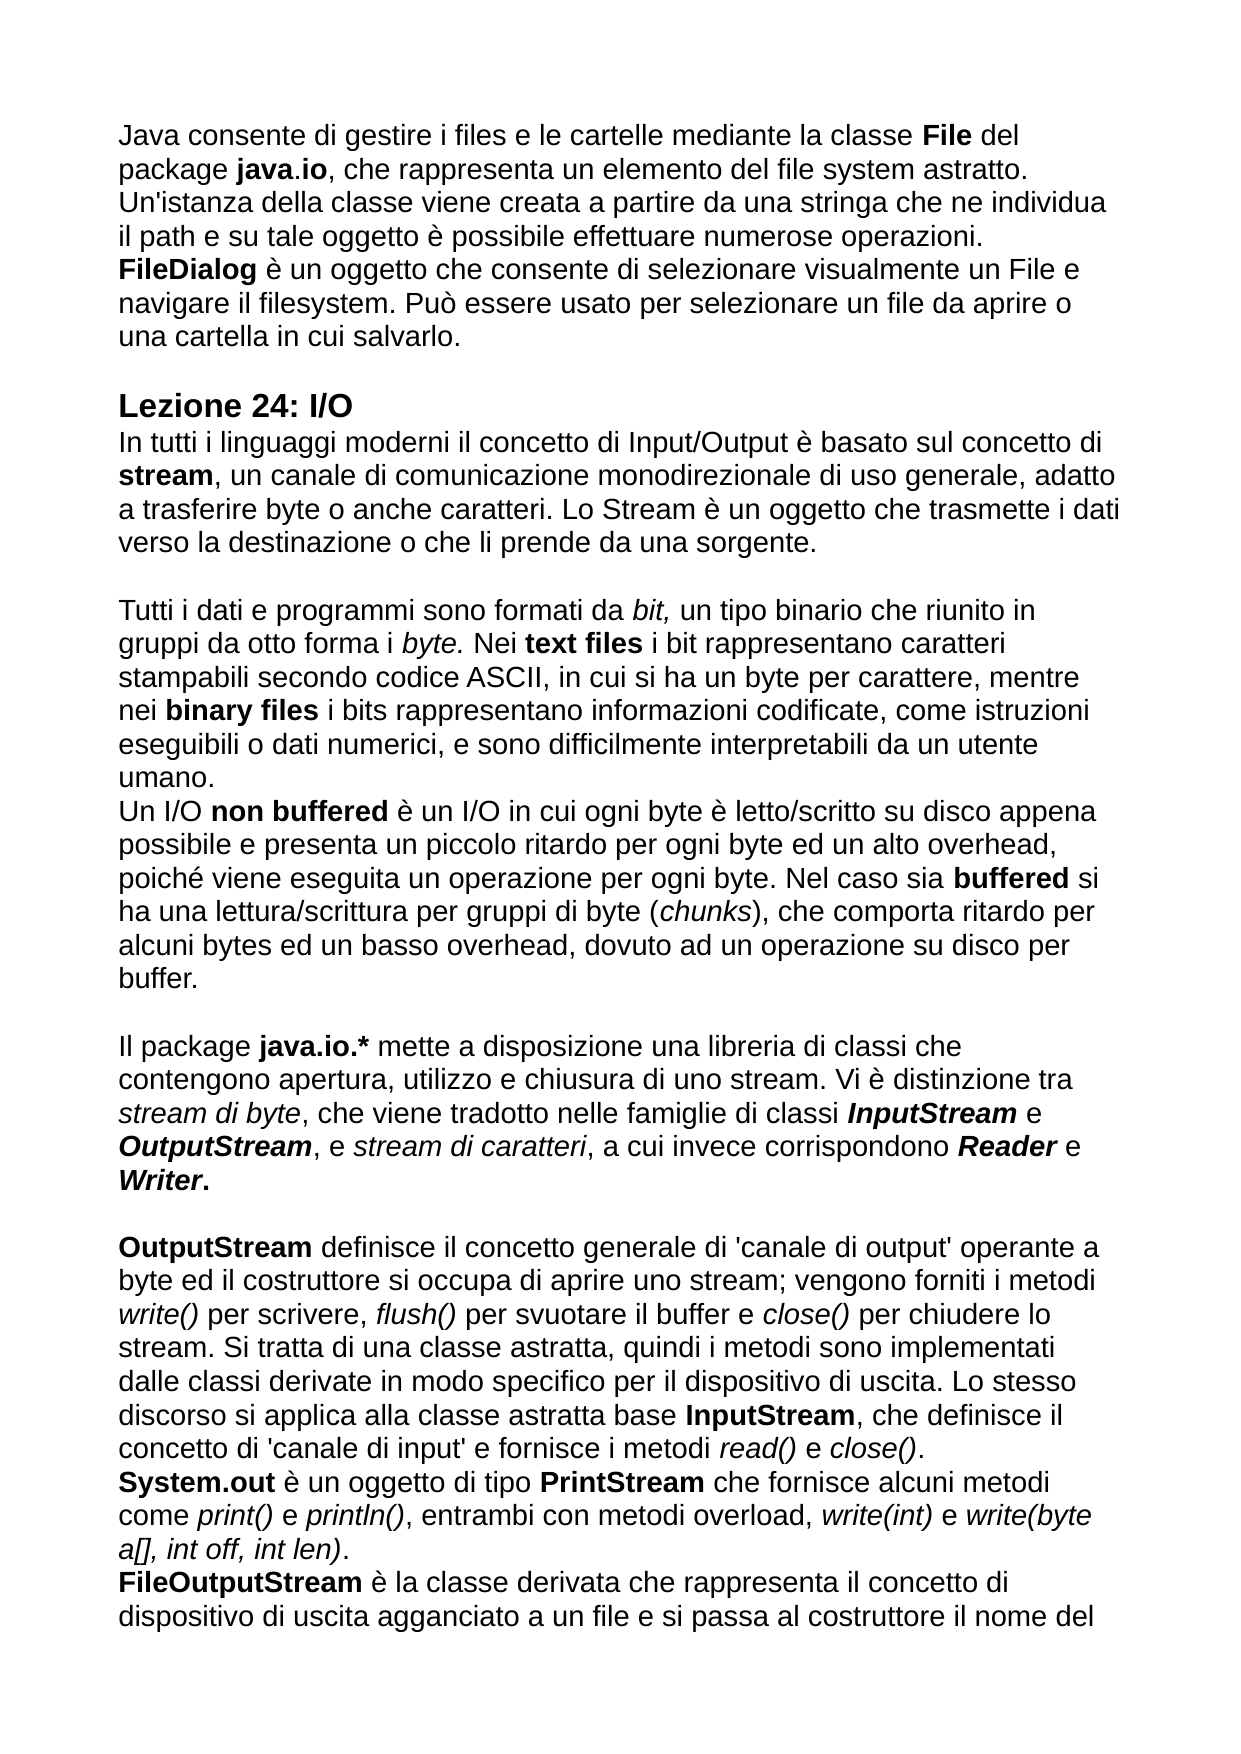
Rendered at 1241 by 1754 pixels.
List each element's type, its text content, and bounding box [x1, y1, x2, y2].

text Lezione 24: I/O [118, 386, 1122, 425]
text In tutti i linguaggi moderni il concetto di Input/Output è basato sul concetto di stream, un canale di comunicazione monodirezionale di uso generale, adatto a trasferire byte o anche caratteri. Lo Stream è un oggetto che trasmette i dati verso la destinazione o che li prende da una sorgente. [118, 425, 1122, 559]
text OutputStream definisce il concetto generale di 'canale di output' operante a byte ed il costruttore si occupa di aprire uno stream; vengono forniti i metodi write() per scrivere, flush() per svuotare il buffer e close() per chiudere lo stream. Si tratta di una classe astratta, quindi i metodi sono implementati dalle classi derivate in modo specifico per il dispositivo di uscita. Lo stesso discorso si applica alla classe astratta base InputStream, che definisce il concetto di 'canale di input' e fornisce i metodi read() e close(). [118, 1230, 1122, 1465]
text FileDialog è un oggetto che consente di selezionare visualmente un File e navigare il filesystem. Può essere usato per selezionare un file da aprire o una cartella in cui salvarlo. [118, 252, 1122, 353]
text Un I/O non buffered è un I/O in cui ogni byte è letto/scritto su disco appena possibile e presenta un piccolo ritardo per ogni byte ed un alto overhead, poiché viene eseguita un operazione per ogni byte. Nel caso sia buffered si ha una lettura/scrittura per gruppi di byte (chunks), che comporta ritardo per alcuni bytes ed un basso overhead, dovuto ad un operazione su disco per buffer. [118, 794, 1122, 995]
text FileOutputStream è la classe derivata che rappresenta il concetto di dispositivo di uscita agganciato a un file e si passa al costruttore il nome del [118, 1565, 1122, 1632]
text Java consente di gestire i files e le cartelle mediante la classe File del package java.io, che rappresenta un elemento del file system astratto. Un'istanza della classe viene creata a partire da una stringa che ne individua il path e su tale oggetto è possibile effettuare numerose operazioni. [118, 118, 1122, 252]
text Il package java.io.* mette a disposizione una libreria di classi che contengono apertura, utilizzo e chiusura di uno stream. Vi è distinzione tra stream di byte, che viene tradotto nelle famiglie di classi InputStream e OutputStream, e stream di caratteri, a cui invece corrispondono Reader e Writer. [118, 1029, 1122, 1196]
text Tutti i dati e programmi sono formati da bit, un tipo binario che riunito in gruppi da otto forma i byte. Nei text files i bit rappresentano caratteri stampabili secondo codice ASCII, in cui si ha un byte per carattere, mentre nei binary files i bits rappresentano informazioni codificate, come istruzioni eseguibili o dati numerici, e sono difficilmente interpretabili da un utente umano. [118, 593, 1122, 794]
text System.out è un oggetto di tipo PrintStream che fornisce alcuni metodi come print() e println(), entrambi con metodi overload, write(int) e write(byte a[], int off, int len). [118, 1465, 1122, 1565]
